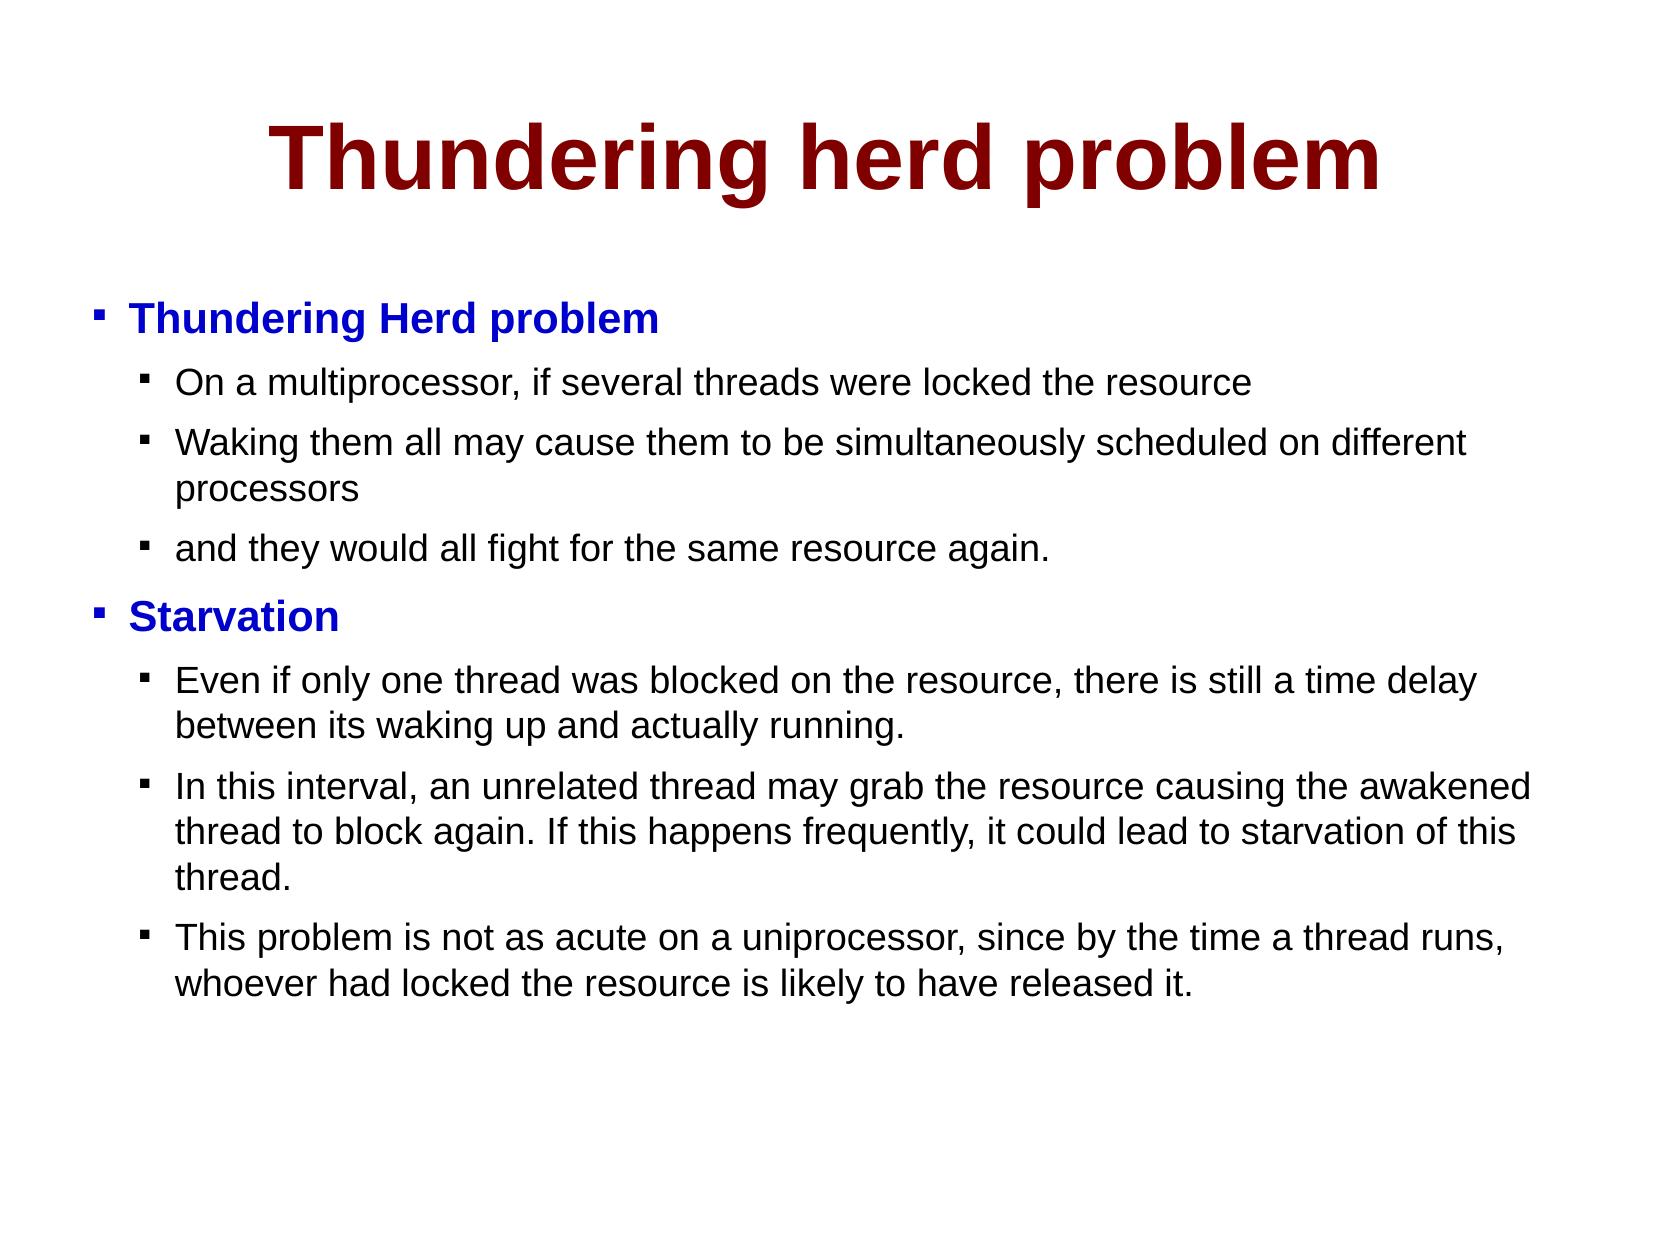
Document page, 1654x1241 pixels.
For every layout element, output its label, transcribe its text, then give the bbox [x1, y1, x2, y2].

list Thundering Herd problem On a multiprocessor, if several threads were locked the resource Waking them all may cause them to be simultaneously scheduled on different processors and they would all fight for the same resource again. Starvation Even if only one thread was blocked on the resource, there is still a time delay between its waking up and actually running. In this interval, an unrelated thread may grab the resource causing the awakened thread to block again. If this happens frequently, it could lead to starvation of this thread. This problem is not as acute on a uniprocessor, since by the time a thread runs, whoever had locked the resource is likely to have released it. [82, 290, 1571, 1010]
title Thundering herd problem [82, 49, 1571, 257]
